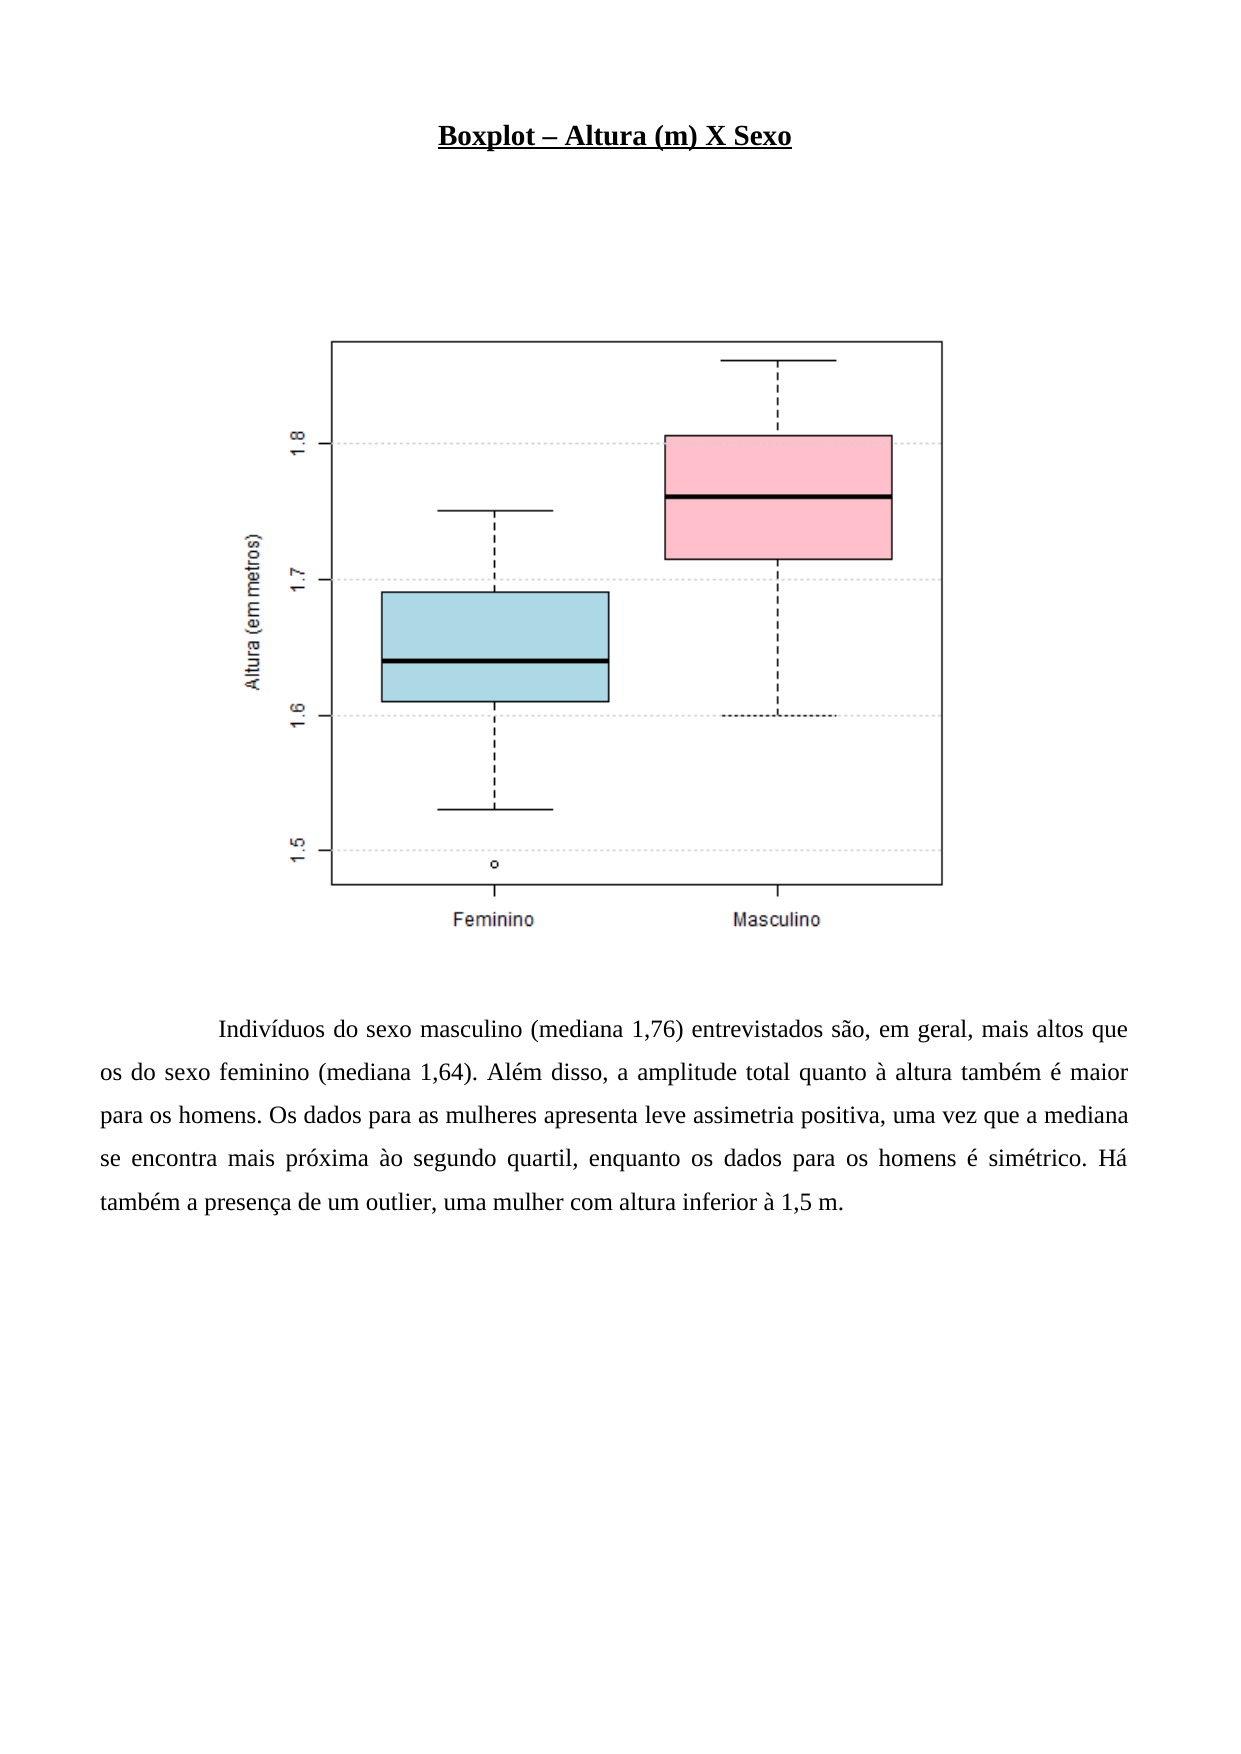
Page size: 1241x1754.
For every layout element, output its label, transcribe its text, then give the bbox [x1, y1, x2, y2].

text Indivíduos do sexo masculino (mediana 1,76) entrevistados são, em geral, mais altos que os do sexo feminino (mediana 1,64). Além disso, a amplitude total quanto à altura também é maior para os homens. Os dados para as mulheres apresenta leve assimetria positiva, uma vez que a mediana se encontra mais próxima ào segundo quartil, enquanto os dados para os homens é simétrico. Há também a presença de um outlier, uma mulher com altura inferior à 1,5 m. [100, 1000, 1130, 1215]
picture [239, 249, 990, 1000]
text Boxplot – Altura (m) X Sexo [62, 118, 1130, 152]
